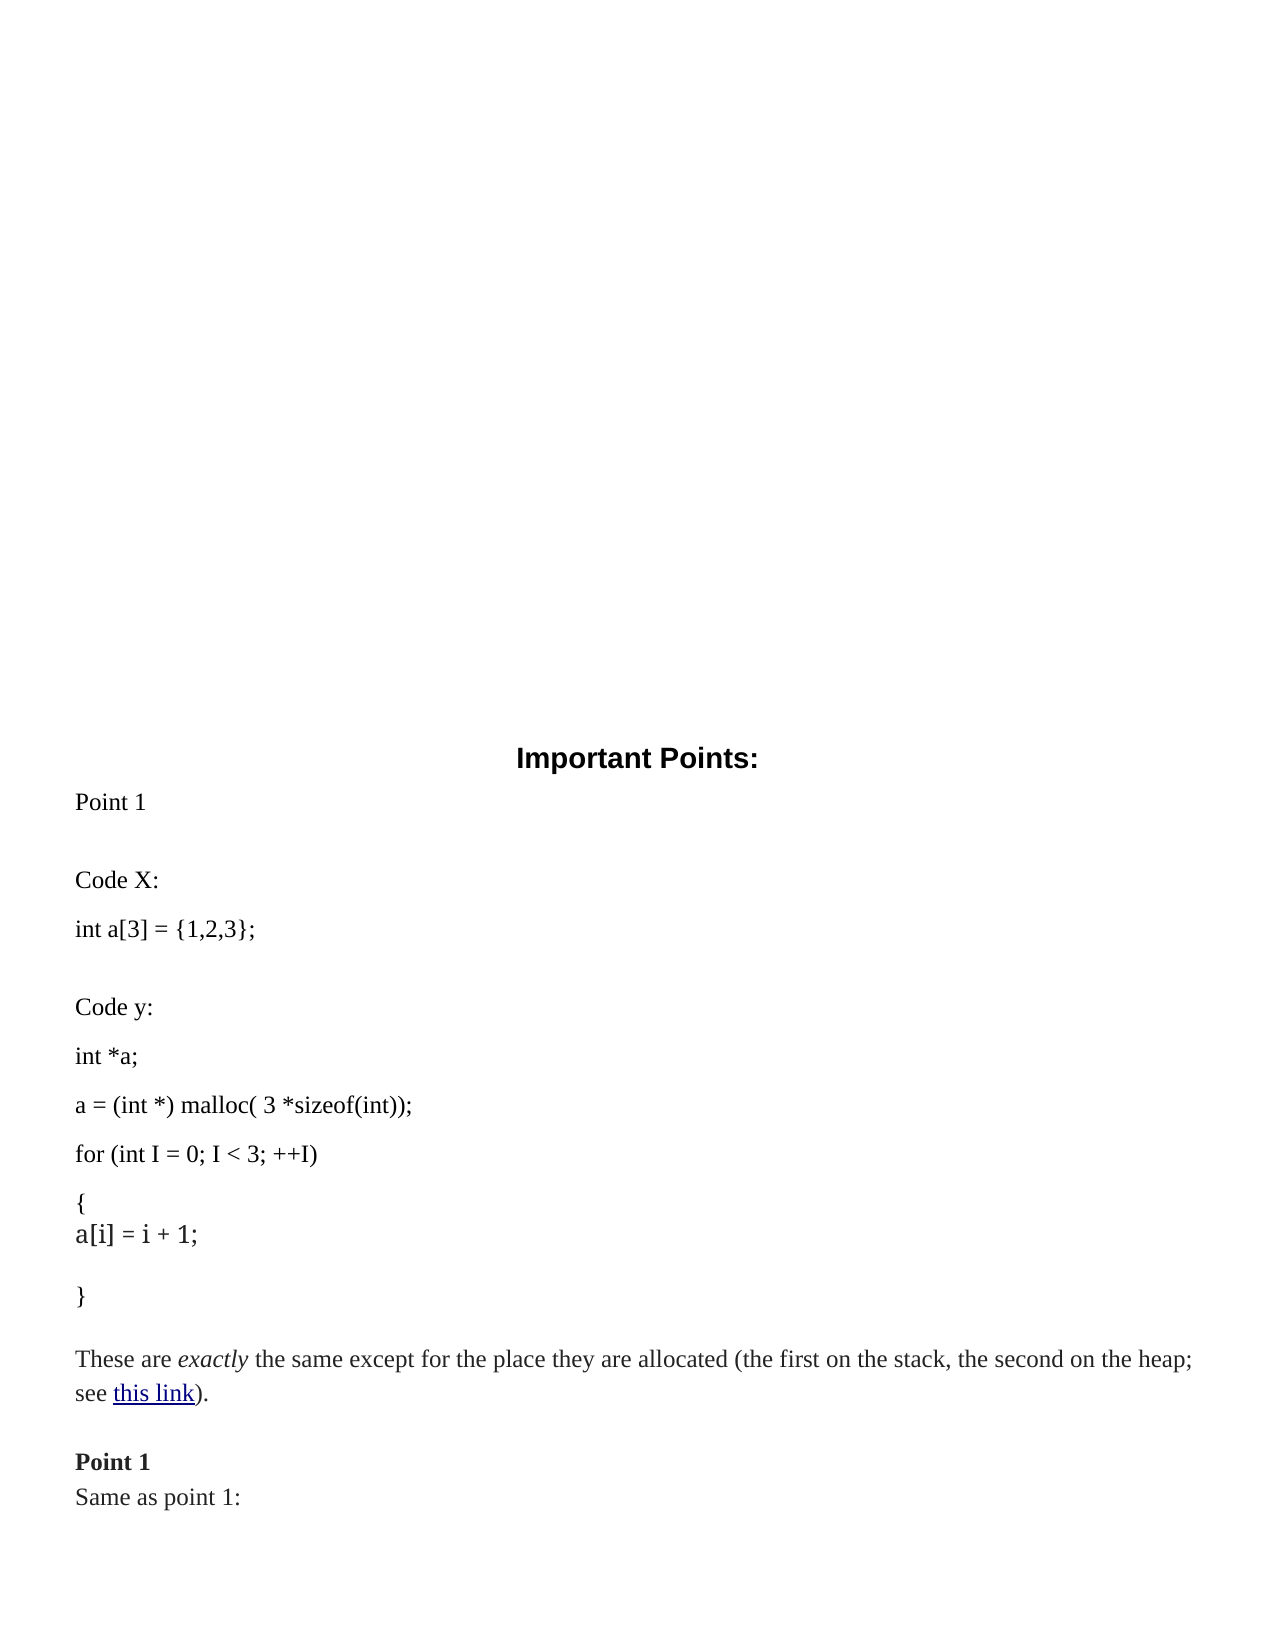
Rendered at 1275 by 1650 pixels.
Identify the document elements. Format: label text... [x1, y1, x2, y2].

text These are exactly the same except for the place they are allocated (the first on the stack, the second on the heap; see this link). [75, 1344, 1200, 1407]
text int a[3] = {1,2,3}; [75, 914, 1200, 943]
text a = (int *) malloc( 3 *sizeof(int)); [75, 1090, 1200, 1119]
subtitle Important Points: [75, 741, 1200, 775]
text for (int I = 0; I < 3; ++I) [75, 1139, 1200, 1168]
text { [75, 1188, 1200, 1217]
text Code y: [75, 992, 1200, 1021]
text } [75, 1281, 1200, 1309]
text Point 1 [75, 787, 1200, 816]
text Point 1 [75, 1447, 1200, 1476]
text Same as point 1: [75, 1482, 1200, 1511]
text a[i] = i + 1; [75, 1217, 1200, 1251]
text Code X: [75, 865, 1200, 894]
text int *a; [75, 1041, 1200, 1070]
